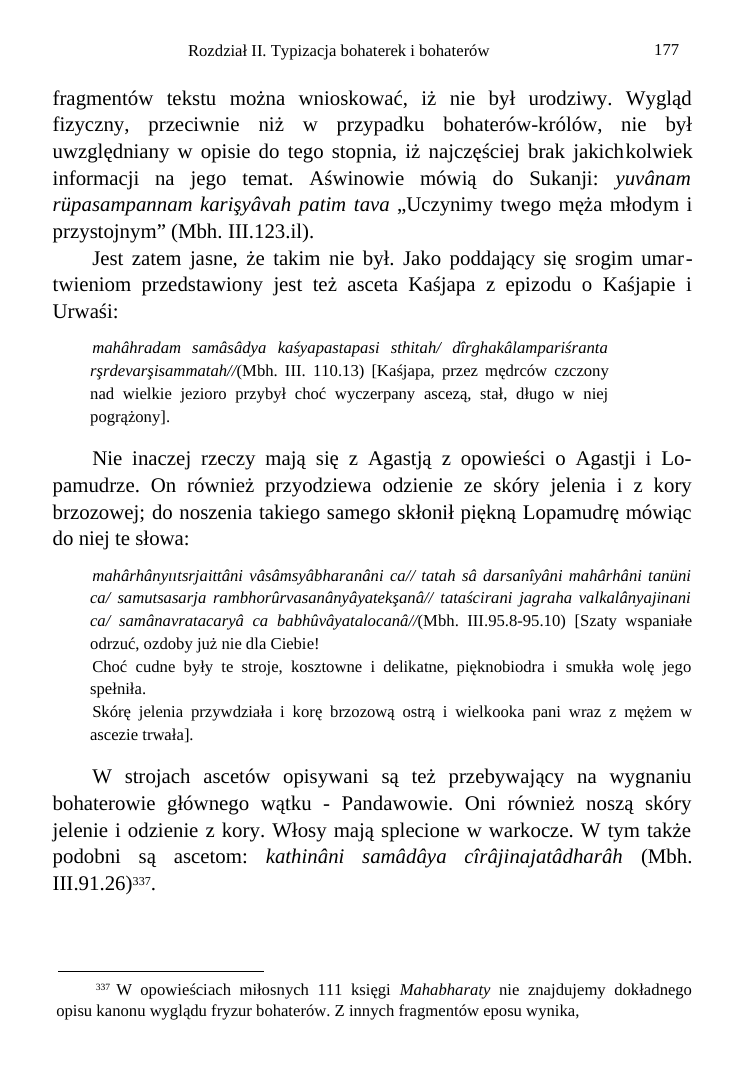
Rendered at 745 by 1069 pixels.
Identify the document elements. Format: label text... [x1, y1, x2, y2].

text 337 W opowieściach miłosnych 111 księgi Mahabharaty nie znajdujemy dokład­nego opisu kanonu wyglądu fryzur bohaterów. Z innych fragmentów eposu wynika, [56, 979, 692, 1020]
text Skórę jelenia przywdziała i korę brzozową ostrą i wielkooka pani wraz z mężem w ascezie trwała]. [90, 702, 692, 744]
text Nie inaczej rzeczy mają się z Agastją z opowieści o Agastji i Lo- pamudrze. On również przyodziewa odzienie ze skóry jelenia i z kory brzozowej; do noszenia takiego samego skłonił piękną Lopamudrę mówiąc do niej te słowa: [52, 446, 692, 550]
text Jest zatem jasne, że takim nie był. Jako poddający się srogim umar­twieniom przedstawiony jest też asceta Kaśjapa z epizodu o Kaśjapie i Urwaśi: [52, 246, 692, 323]
text Choć cudne były te stroje, kosztowne i delikatne, pięknobiodra i smukła wolę jego spełniła. [90, 656, 692, 698]
text mahârhânyııtsrjaittâni vâsâmsyâbharanâni ca// tatah sâ darsanîyâni mahârhâni tanüni ca/ samutsasarja rambhorûrvasanânyâyatekşanâ// tataścirani jagraha valkalânyajinani ca/ samânavratacaryâ ca babhûvâyatalocanâ//(Mbh. III.95.8-95.10) [Szaty wspaniałe odrzuć, ozdoby już nie dla Ciebie! [90, 566, 692, 653]
text mahâhradam samâsâdya kaśyapastapasi sthitah/ dîrghakâlampariśranta rşrdevarşisammatah//(Mbh. III. 110.13) [Kaśjapa, przez mędrców czczony nad wielkie jezioro przybył choć wyczerpany ascezą, stał, długo w niej pogrążony]. [90, 338, 609, 426]
text 177 [654, 40, 688, 59]
text W strojach ascetów opisywani są też przebywający na wygnaniu bohaterowie głównego wątku - Pandawowie. Oni również noszą skóry jelenie i odzienie z kory. Włosy mają splecione w warkocze. W tym także podobni są ascetom: kathinâni samâdâya cîrâjinajatâdharâh (Mbh. III.91.26)337. [52, 764, 692, 895]
text Rozdział II. Typizacja bohaterek i bohaterów [188, 41, 552, 60]
text fragmentów tekstu można wnioskować, iż nie był urodziwy. Wygląd fizyczny, przeciwnie niż w przypadku bohaterów-królów, nie był uwzględniany w opisie do tego stopnia, iż najczęściej brak jakich­kolwiek informacji na jego temat. Aświnowie mówią do Sukanji: yuvânam rüpasampannam karişyâvah patim tava „Uczynimy twego męża młodym i przystojnym” (Mbh. III.123.il). [52, 86, 692, 243]
